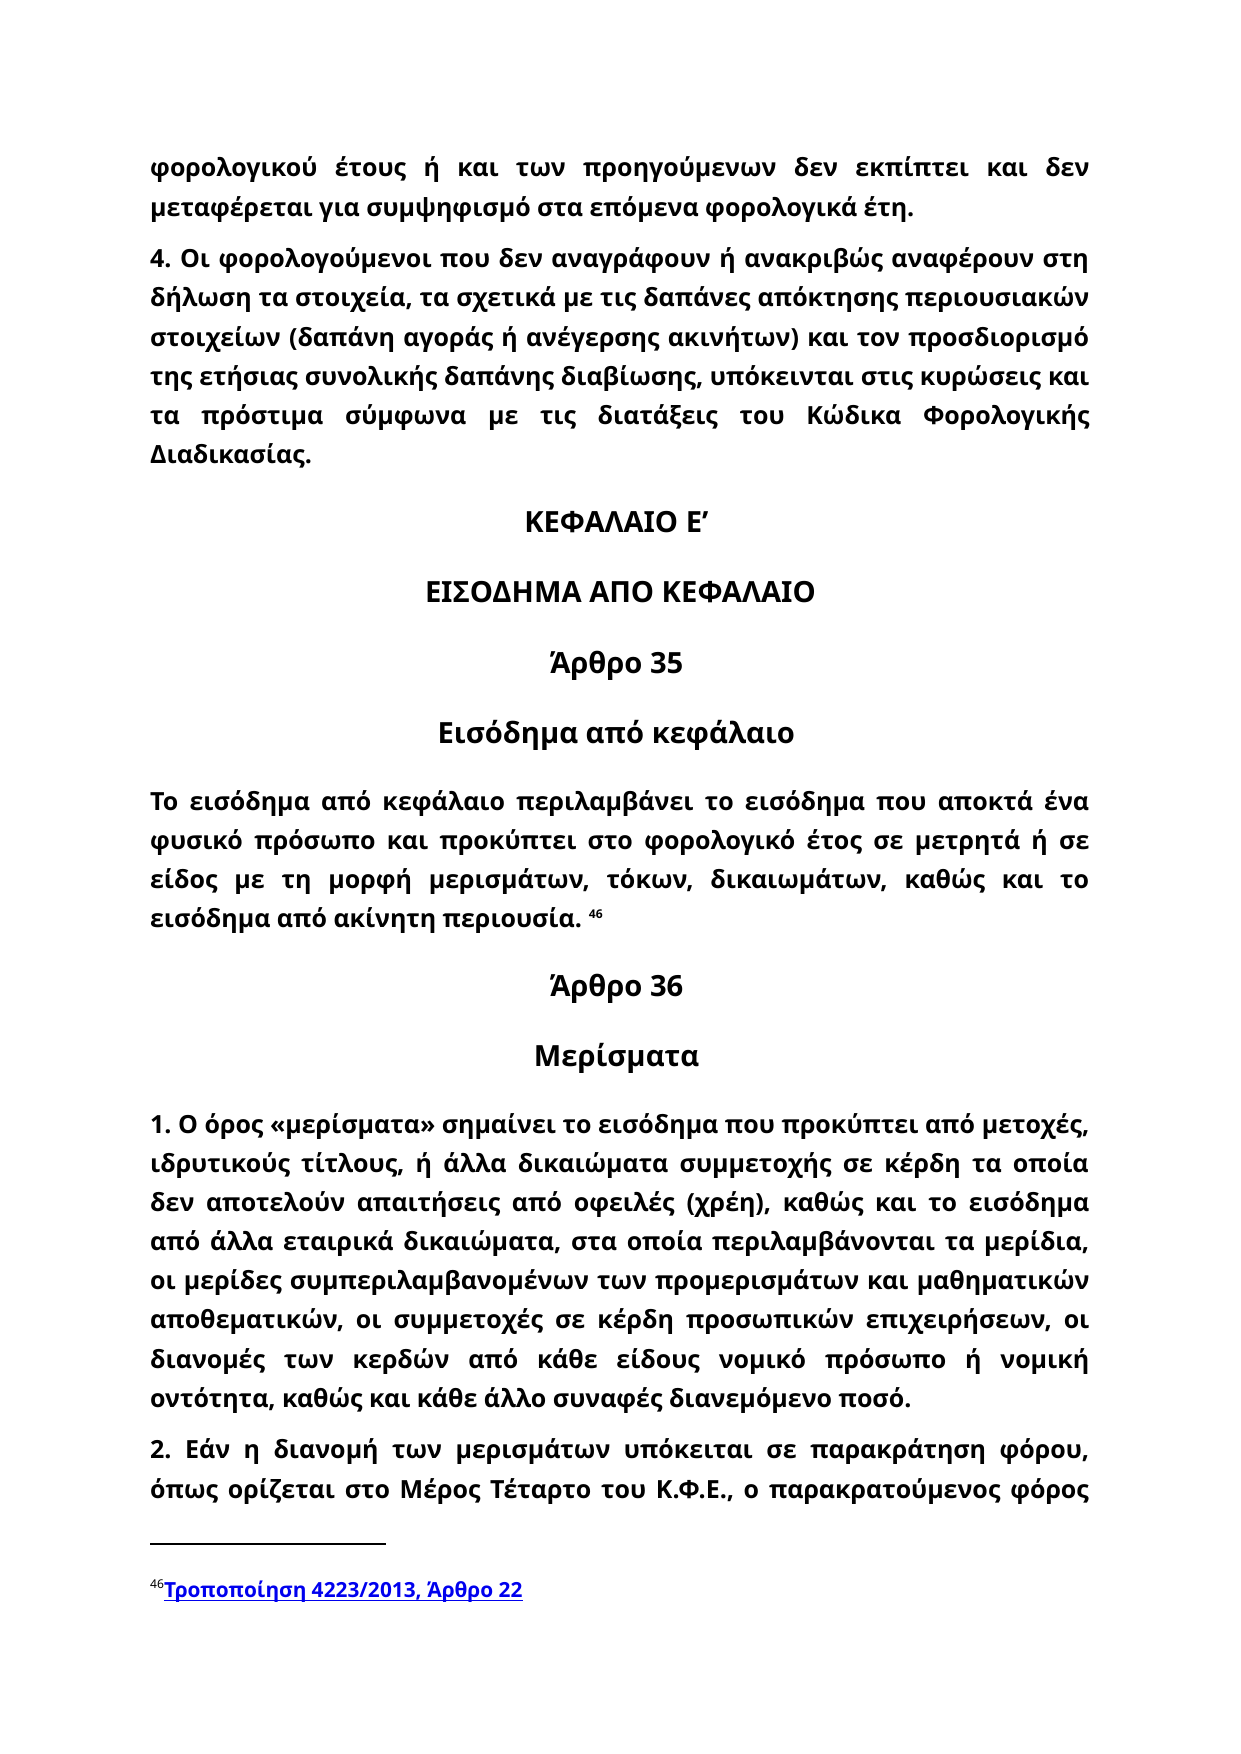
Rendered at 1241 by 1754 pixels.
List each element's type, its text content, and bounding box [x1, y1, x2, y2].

subtitle Μερίσματα [150, 1036, 1090, 1075]
text 4. Οι φορολογούμενοι που δεν αναγράφουν ή ανακριβώς αναφέρουν στη δήλωση τα στοιχεία, τα σχετικά με τις δαπάνες απόκτησης περιουσιακών στοιχείων (δαπάνη αγοράς ή ανέγερσης ακινήτων) και τον προσδιορισμό της ετήσιας συνολικής δαπάνης διαβίωσης, υπόκεινται στις κυρώσεις και τα πρόστιμα σύμφωνα με τις διατάξεις του Κώδικα Φορολογικής Διαδικασίας. [150, 241, 1090, 471]
text 2. Εάν η διανομή των μερισμάτων υπόκειται σε παρακράτηση φόρου, όπως ορίζεται στο Μέρος Τέταρτο του Κ.Φ.Ε., ο παρακρατούμενος φόρος [150, 1432, 1090, 1505]
subtitle ΚΕΦΑΛΑΙΟ Ε’ [150, 501, 1090, 541]
text φορολογικού έτους ή και των προηγούμενων δεν εκπίπτει και δεν μεταφέρεται για συμψηφισμό στα επόμενα φορολογικά έτη. [150, 150, 1090, 223]
subtitle ΕΙΣΟΔΗΜΑ ΑΠΟ ΚΕΦΑΛΑΙΟ [150, 571, 1090, 611]
text Τροποποίηση 4223/2013, Άρθρο 22 [150, 1576, 1090, 1604]
text Το εισόδημα από κεφάλαιο περιλαμβάνει το εισόδημα που αποκτά ένα φυσικό πρόσωπο και προκύπτει στο φορολογικό έτος σε μετρητά ή σε είδος με τη μορφή μερισμάτων, τόκων, δικαιωμάτων, καθώς και το εισόδημα από ακίνητη περιουσία. [150, 783, 1090, 935]
subtitle Άρθρο 35 [150, 642, 1090, 682]
text 1. Ο όρος «μερίσματα» σημαίνει το εισόδημα που προκύπτει από μετοχές, ιδρυτικούς τίτλους, ή άλλα δικαιώματα συμμετοχής σε κέρδη τα οποία δεν αποτελούν απαιτήσεις από οφειλές (χρέη), καθώς και το εισόδημα από άλλα εταιρικά δικαιώματα, στα οποία περιλαμβάνονται τα μερίδια, οι μερίδες συμπεριλαμβανομένων των προμερισμάτων και μαθηματικών αποθεματικών, οι συμμετοχές σε κέρδη προσωπικών επιχειρήσεων, οι διανομές των κερδών από κάθε είδους νομικό πρόσωπο ή νομική οντότητα, καθώς και κάθε άλλο συναφές διανεμόμενο ποσό. [150, 1106, 1090, 1414]
subtitle Εισόδημα από κεφάλαιο [150, 713, 1090, 752]
subtitle Άρθρο 36 [150, 965, 1090, 1005]
